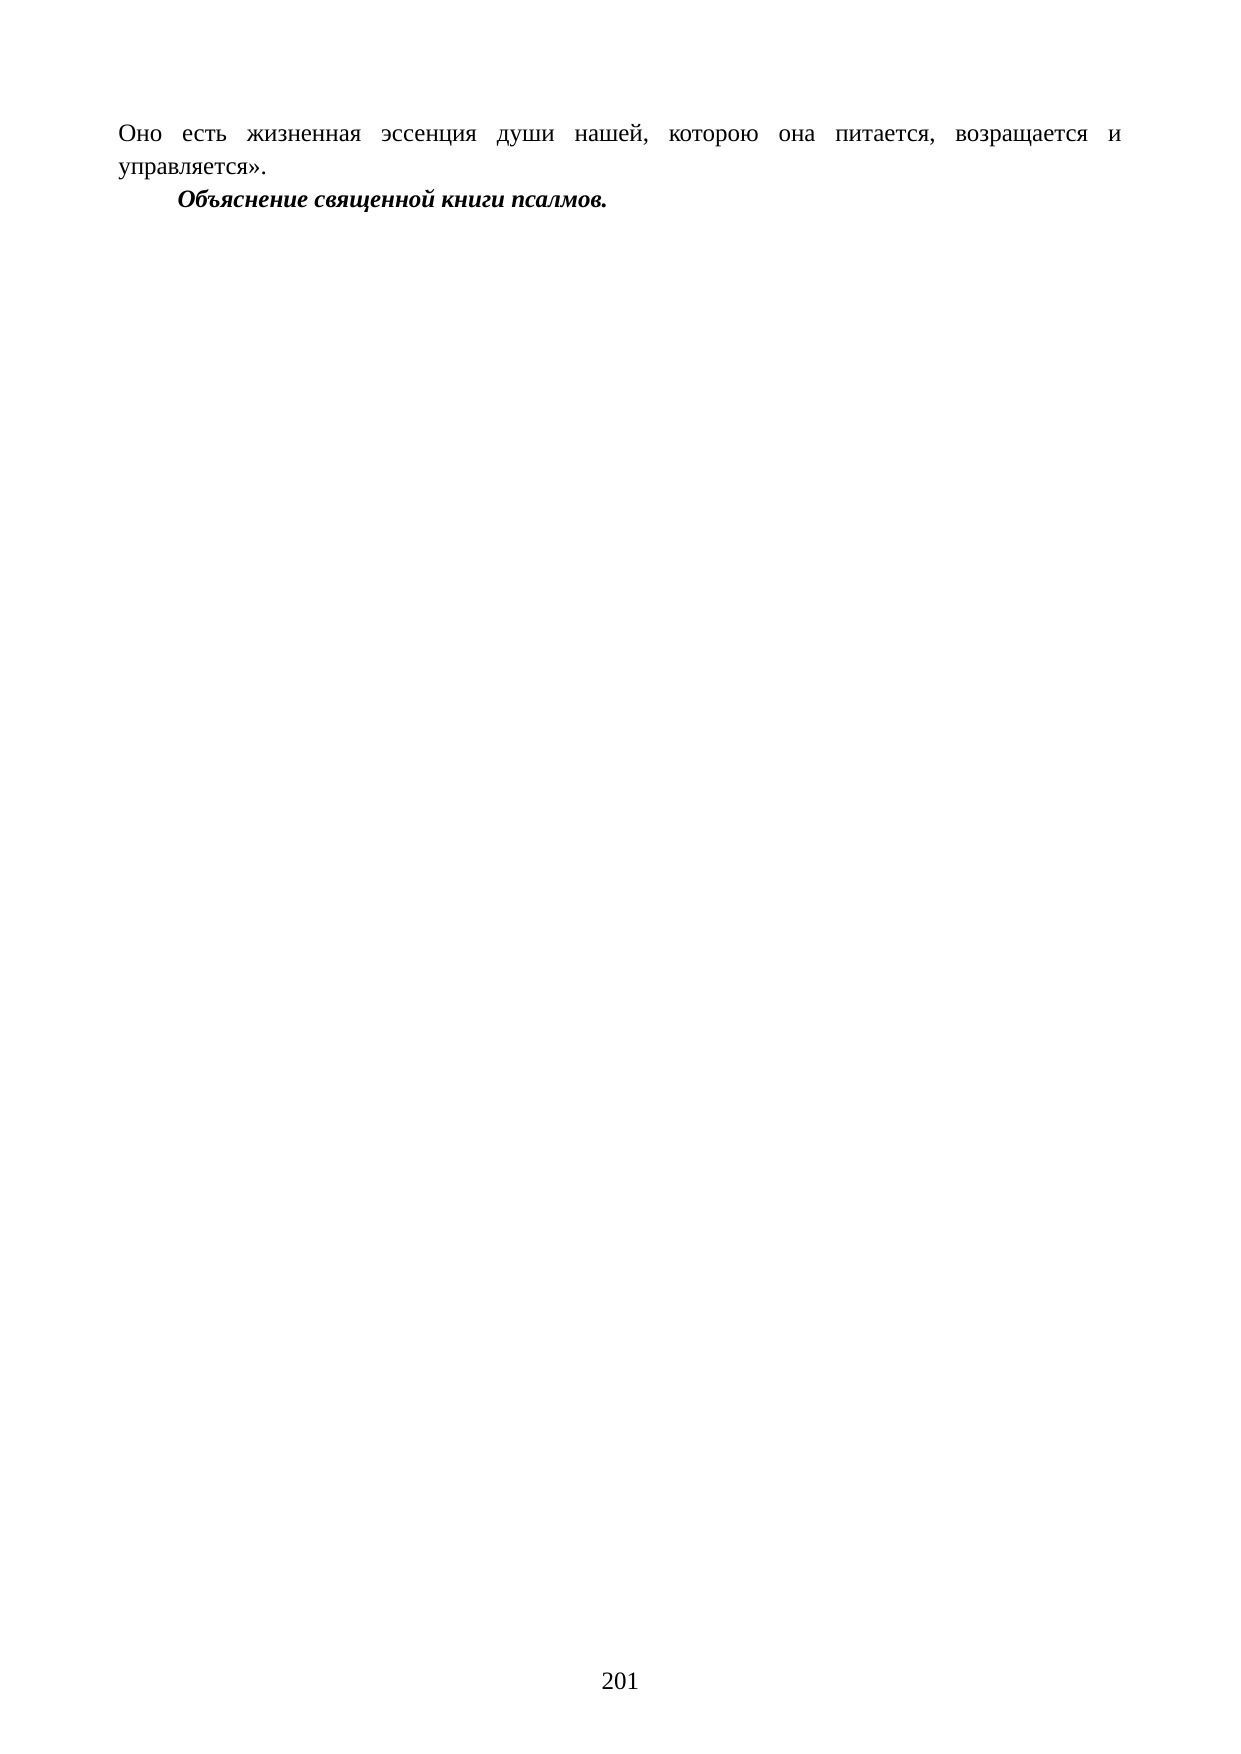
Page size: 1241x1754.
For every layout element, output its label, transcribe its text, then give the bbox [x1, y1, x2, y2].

text Оно есть жизненная эссенция души нашей, которою она питается, возращается и управляется». [118, 118, 1122, 180]
text Объяснение священной книги псалмов. [118, 184, 1122, 213]
